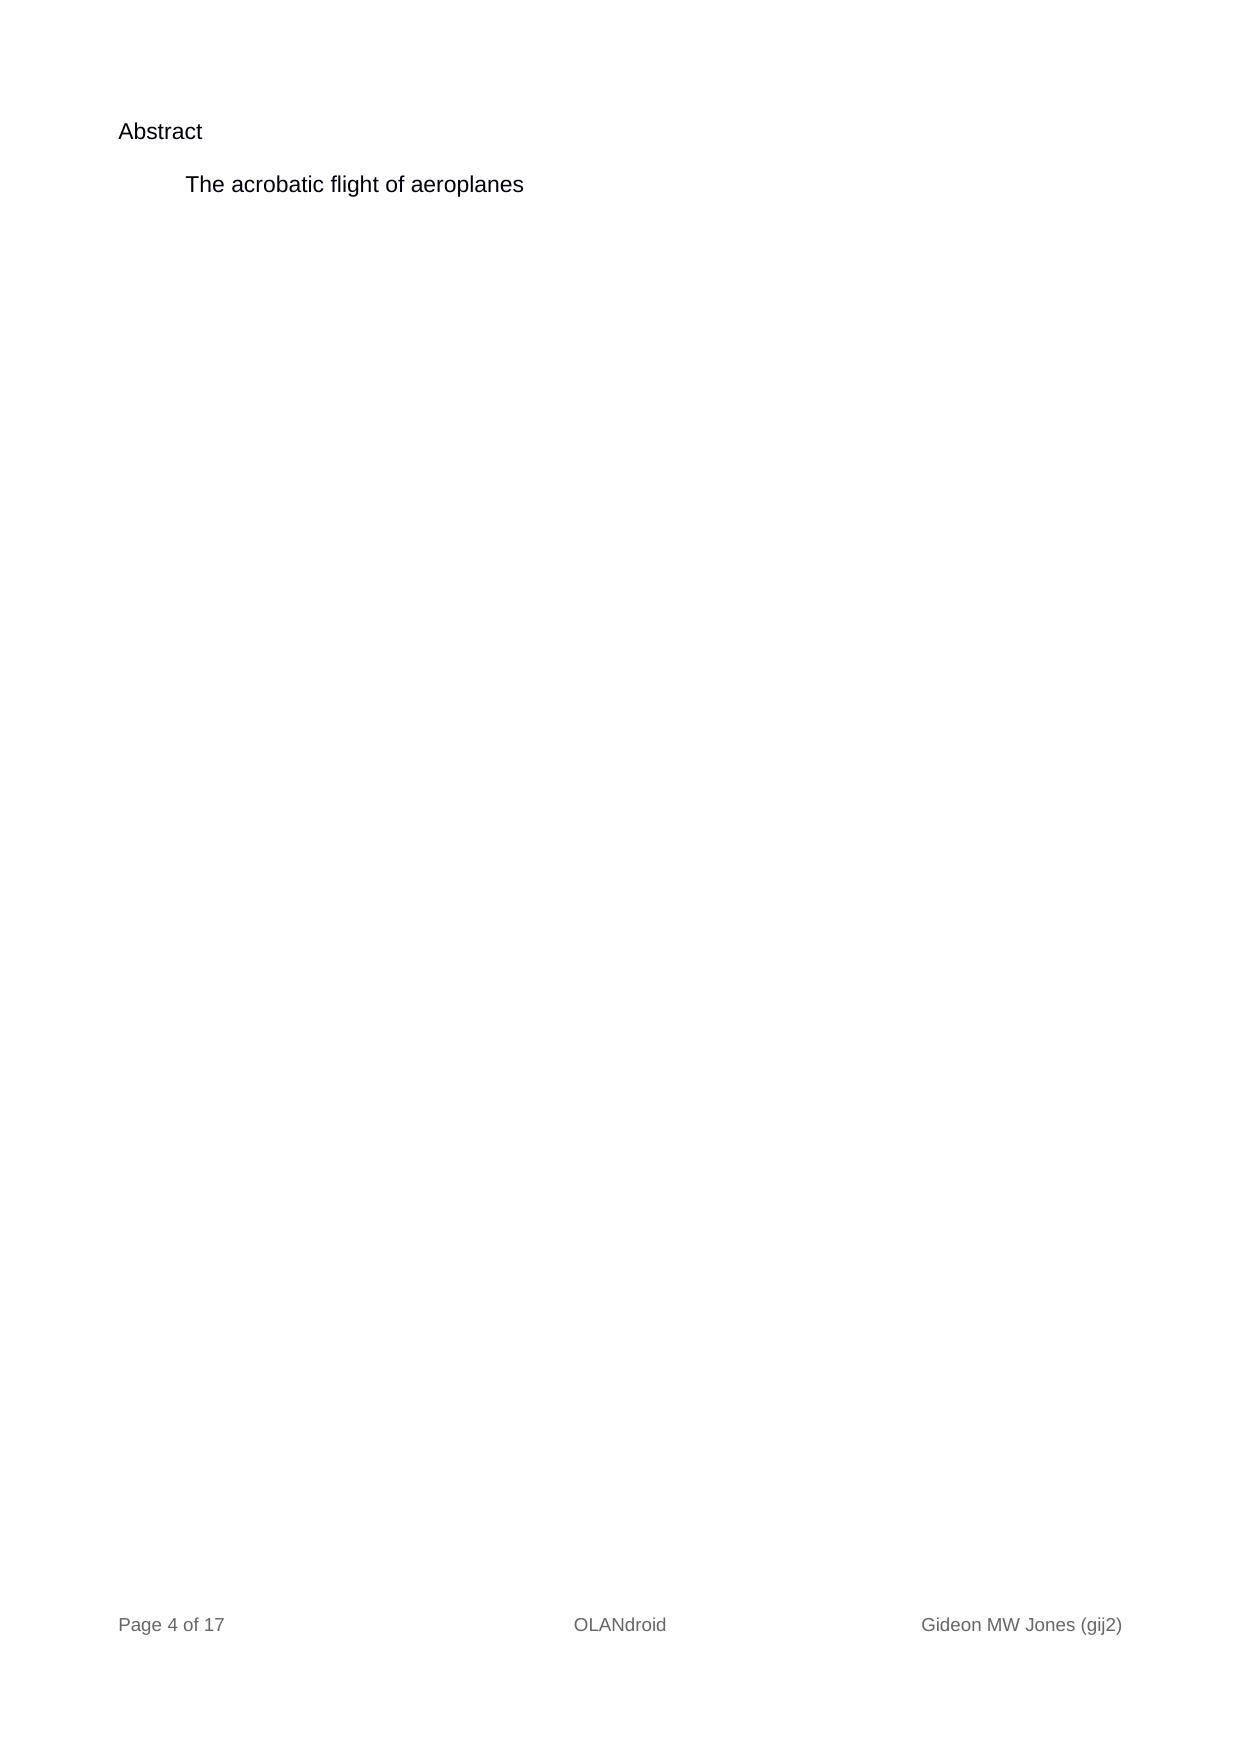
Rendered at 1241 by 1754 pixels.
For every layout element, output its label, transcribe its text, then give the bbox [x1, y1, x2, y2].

text Abstract [118, 118, 1122, 144]
text The acrobatic flight of aeroplanes [118, 171, 1122, 197]
